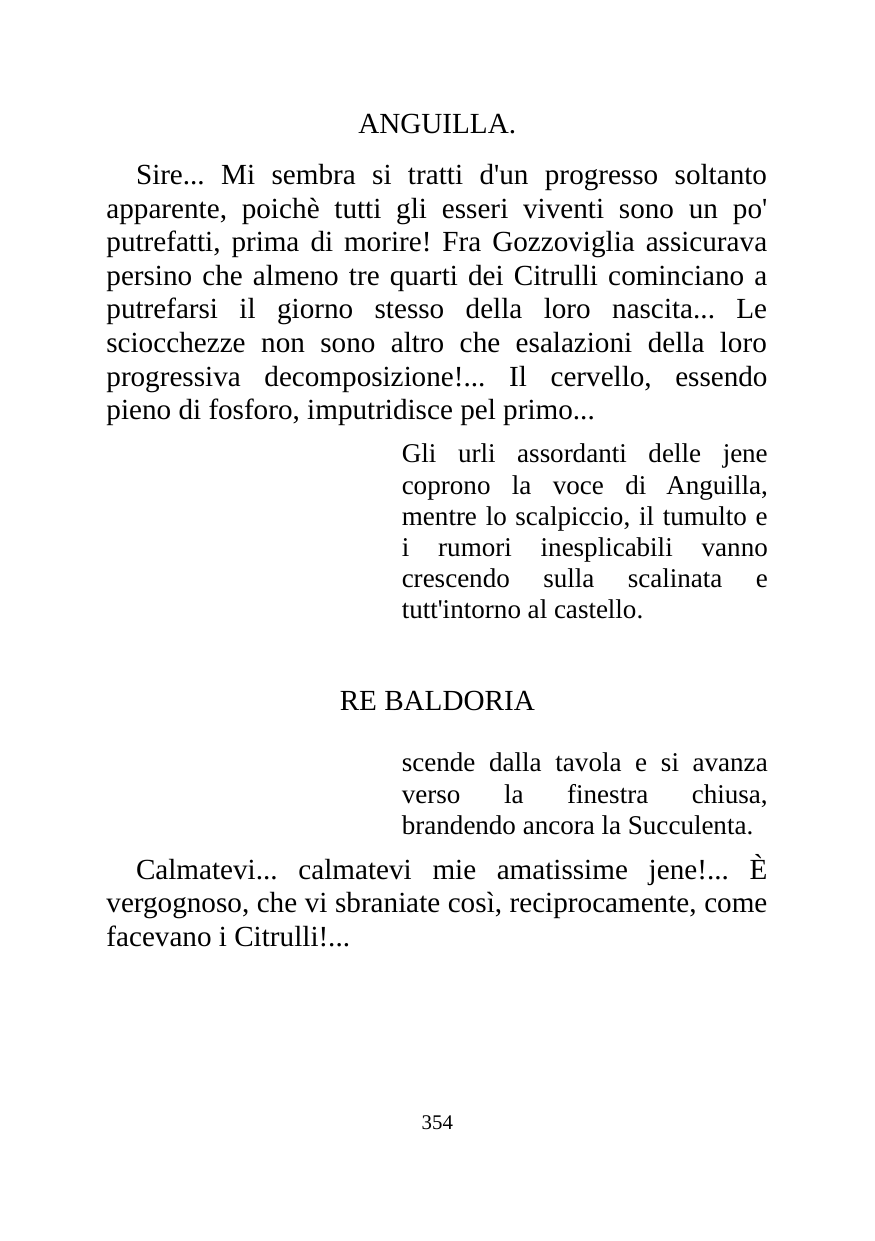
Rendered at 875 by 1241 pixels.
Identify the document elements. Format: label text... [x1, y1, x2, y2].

text Gli urli assordanti delle jene coprono la voce di Anguilla, mentre lo scalpiccio, il tumulto e i rumori inesplicabili vanno crescendo sulla scalinata e tutt'intorno al castello. [402, 438, 768, 624]
text scende dalla tavola e si avanza verso la finestra chiusa, brandendo ancora la Succulenta. [402, 747, 768, 840]
text Calmatevi... calmatevi mie amatissime jene!... È vergognoso, che vi sbraniate così, reciprocamente, come facevano i Citrulli!... [106, 852, 768, 952]
text RE BALDORIA [106, 683, 768, 717]
text Sire... Mi sembra si tratti d'un progresso soltanto apparente, poichè tutti gli esseri viventi sono un po' putrefatti, prima di morire! Fra Gozzoviglia assicurava persino che almeno tre quarti dei Citrulli cominciano a putrefarsi il giorno stesso della loro nascita... Le sciocchezze non sono altro che esalazioni della loro progressiva decomposizione!... Il cervello, essendo pieno di fosforo, imputridisce pel primo... [106, 157, 768, 426]
text ANGUILLA. [106, 106, 768, 140]
